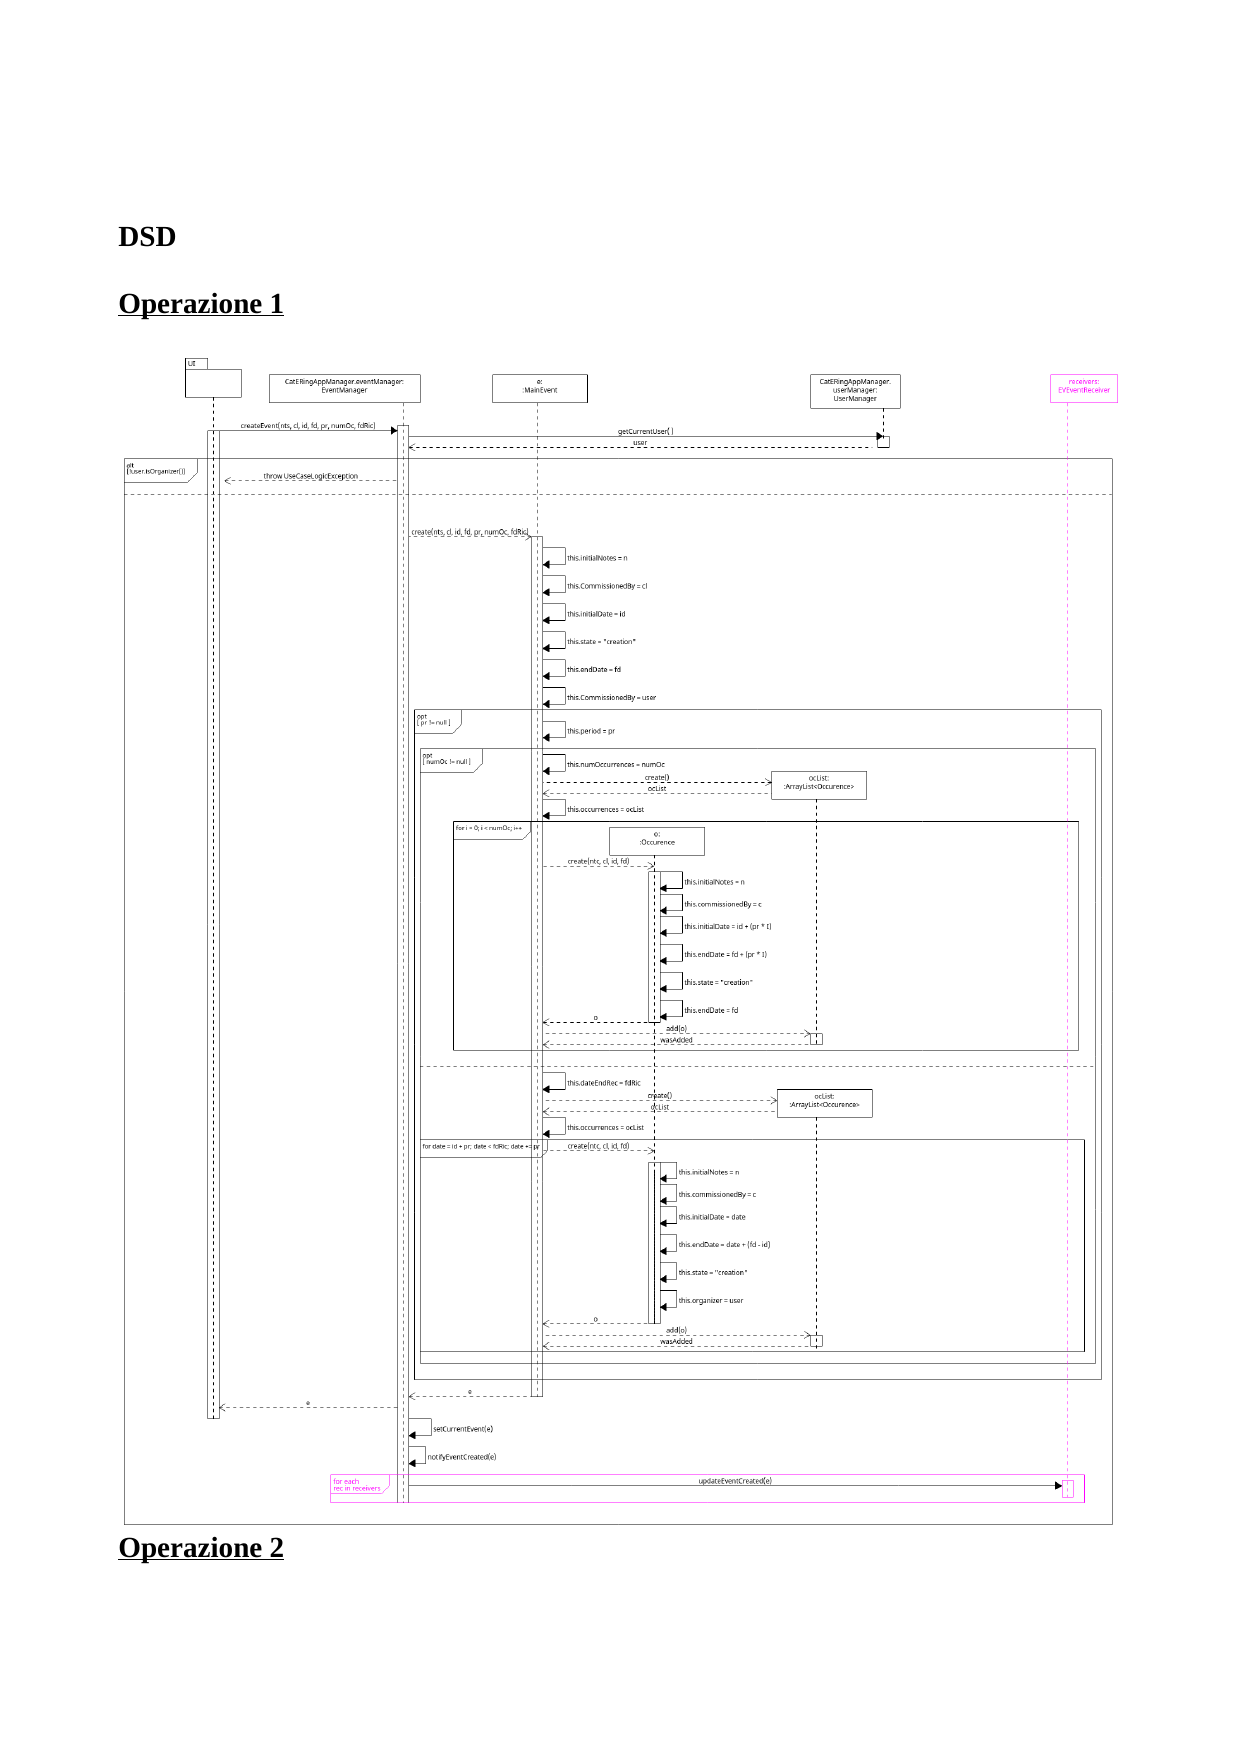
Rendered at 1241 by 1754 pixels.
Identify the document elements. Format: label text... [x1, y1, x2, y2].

text Operazione 1 [118, 286, 1122, 319]
text Operazione 2 [118, 1530, 1122, 1563]
text DSD [118, 219, 1122, 252]
